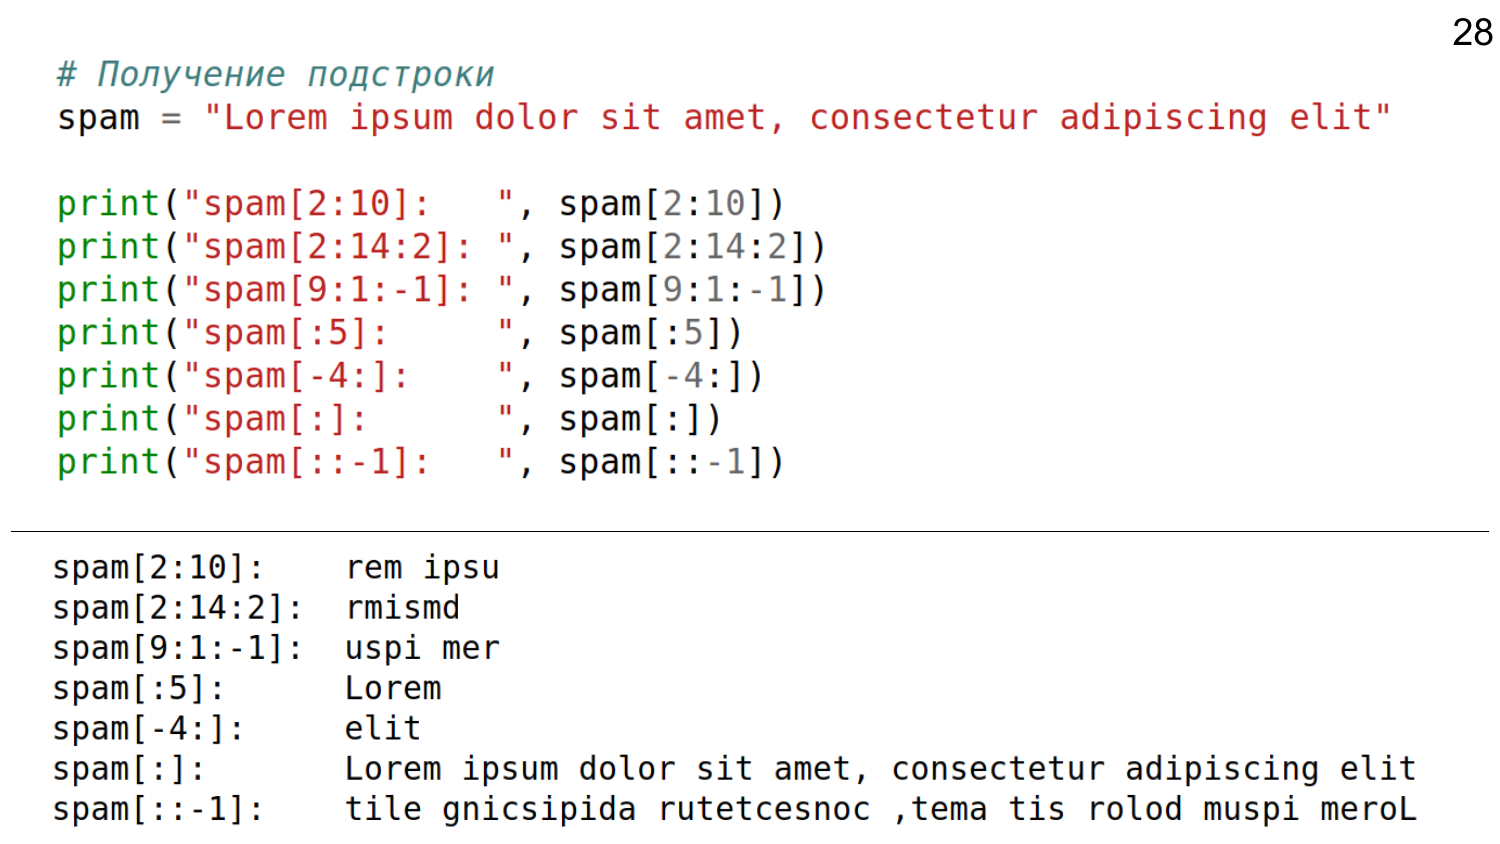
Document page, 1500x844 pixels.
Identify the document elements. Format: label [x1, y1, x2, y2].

picture [47, 548, 1423, 832]
picture [47, 49, 1403, 491]
